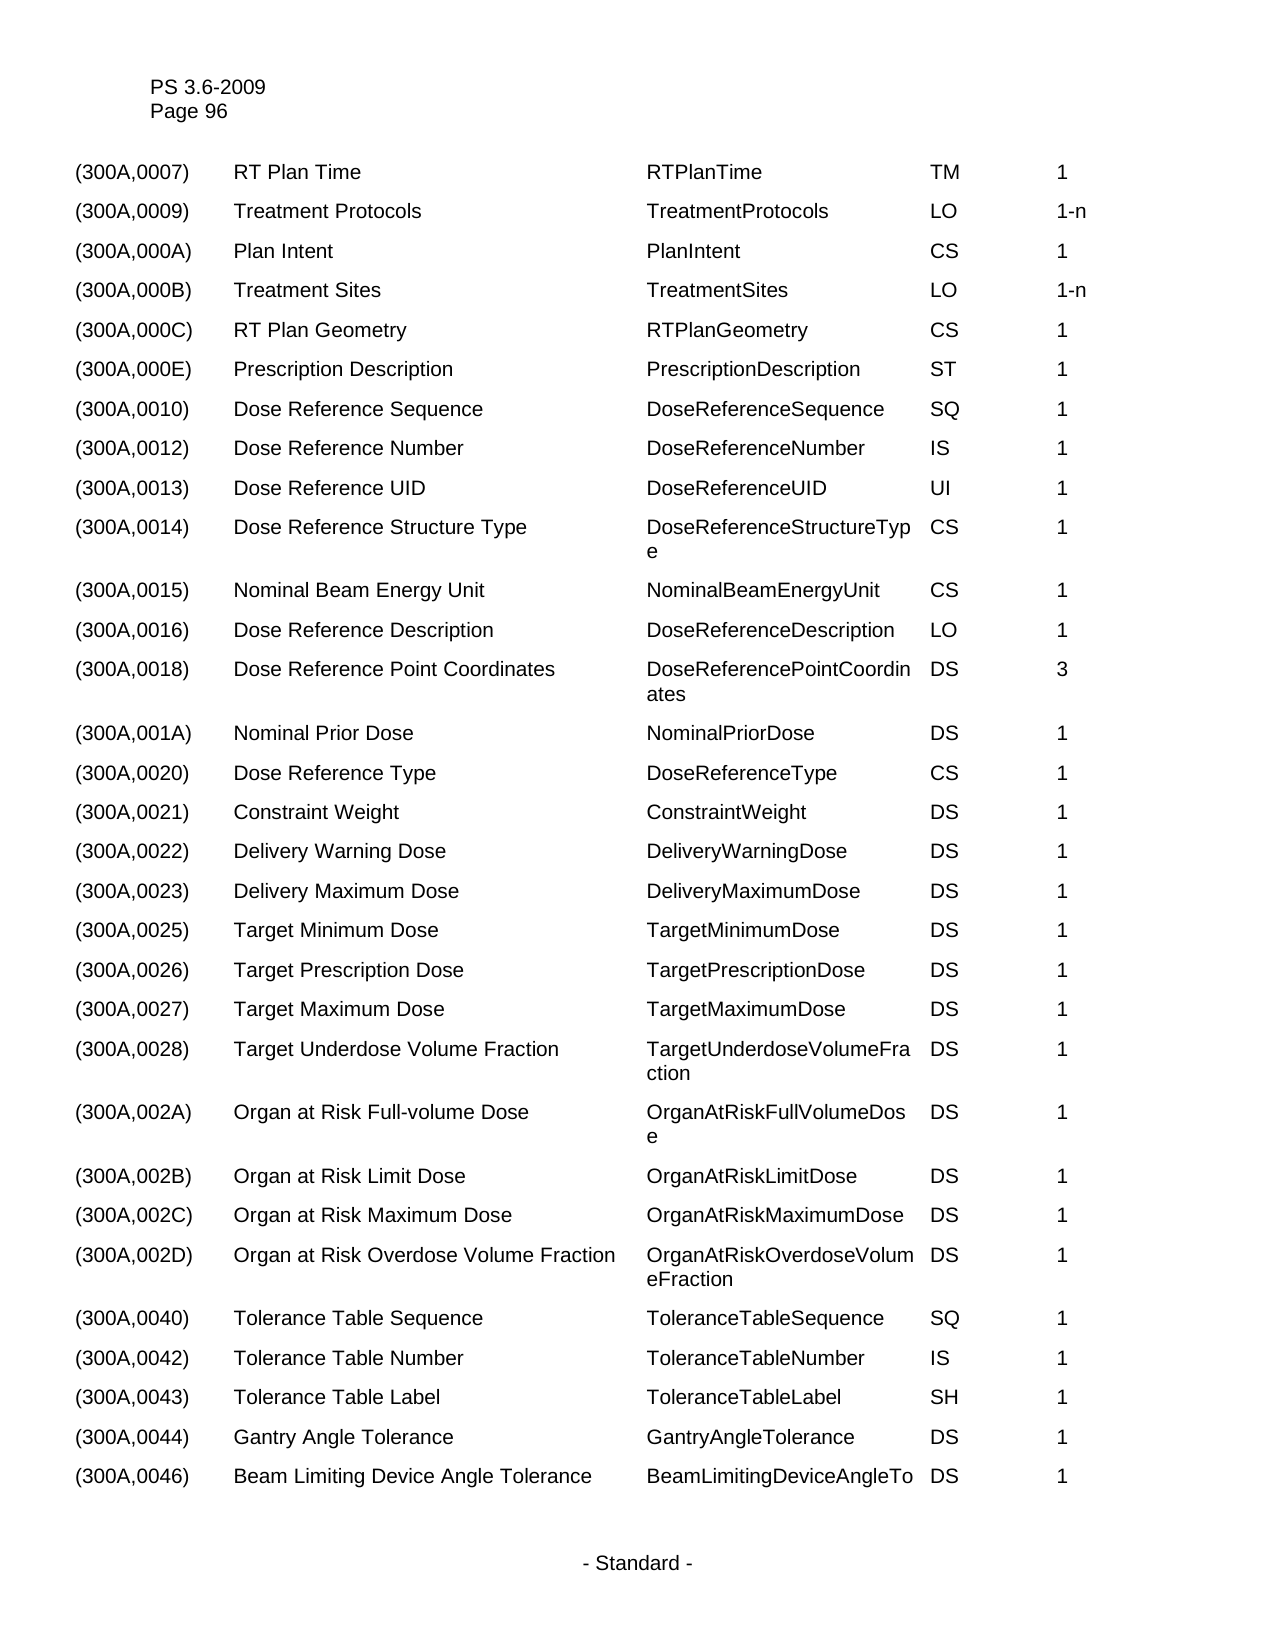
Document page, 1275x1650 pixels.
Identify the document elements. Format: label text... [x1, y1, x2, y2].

table_cell [1116, 1233, 1211, 1297]
table_cell Gantry Angle Tolerance [226, 1415, 639, 1455]
table_cell Plan Intent [226, 229, 639, 268]
table_cell [1116, 909, 1211, 948]
table_cell LO [923, 608, 1049, 648]
table_cell (300A,0046) [68, 1455, 226, 1494]
table_cell ConstraintWeight [639, 790, 923, 830]
table_cell Target Minimum Dose [226, 909, 639, 948]
table_cell Dose Reference Type [226, 751, 639, 790]
table_cell Delivery Warning Dose [226, 830, 639, 869]
table_cell DoseReferencePointCoordinates [639, 648, 923, 711]
table_cell [1116, 1376, 1211, 1415]
table_cell TargetMinimumDose [639, 909, 923, 948]
table_cell TreatmentProtocols [639, 190, 923, 229]
table_cell Treatment Sites [226, 269, 639, 308]
table_cell Organ at Risk Full-volume Dose [226, 1091, 639, 1154]
table_cell Dose Reference Number [226, 426, 639, 466]
table_cell PrescriptionDescription [639, 348, 923, 387]
table_cell DS [923, 1415, 1049, 1455]
table_cell (300A,002D) [68, 1233, 226, 1297]
table_cell Target Maximum Dose [226, 988, 639, 1027]
table_cell DoseReferenceStructureType [639, 505, 923, 569]
table_cell 1 [1049, 387, 1116, 426]
table_cell [1116, 711, 1211, 751]
table_cell 1 [1049, 426, 1116, 466]
table_cell 1 [1049, 1154, 1116, 1194]
table_cell CS [923, 229, 1049, 268]
table_cell CS [923, 505, 1049, 569]
table_cell (300A,0028) [68, 1027, 226, 1091]
table_cell 1 [1049, 1415, 1116, 1455]
table_cell [1116, 1415, 1211, 1455]
table_cell 1 [1049, 909, 1116, 948]
table_cell Dose Reference UID [226, 466, 639, 505]
table_cell DS [923, 1194, 1049, 1233]
table_cell [1116, 426, 1211, 466]
table_cell [1116, 1091, 1211, 1154]
table_cell DoseReferenceType [639, 751, 923, 790]
table_cell (300A,0010) [68, 387, 226, 426]
table_cell [1116, 229, 1211, 268]
table_cell (300A,0040) [68, 1297, 226, 1336]
table_cell Prescription Description [226, 348, 639, 387]
table_cell 1 [1049, 988, 1116, 1027]
table_cell [1116, 988, 1211, 1027]
table_cell Tolerance Table Number [226, 1336, 639, 1376]
table_cell 1-n [1049, 269, 1116, 308]
table_cell DeliveryMaximumDose [639, 869, 923, 909]
table_cell 1 [1049, 830, 1116, 869]
table_cell TM [923, 150, 1049, 189]
table_cell OrganAtRiskMaximumDose [639, 1194, 923, 1233]
table_cell TreatmentSites [639, 269, 923, 308]
table_cell [1116, 269, 1211, 308]
table_cell ST [923, 348, 1049, 387]
table_cell (300A,002A) [68, 1091, 226, 1154]
table_cell 1 [1049, 1194, 1116, 1233]
table_cell 1 [1049, 505, 1116, 569]
table_cell Nominal Prior Dose [226, 711, 639, 751]
table_cell [1116, 948, 1211, 988]
table_cell RTPlanGeometry [639, 308, 923, 347]
table_cell 1 [1049, 308, 1116, 347]
table_cell TargetMaximumDose [639, 988, 923, 1027]
table_cell (300A,0025) [68, 909, 226, 948]
table_cell ToleranceTableSequence [639, 1297, 923, 1336]
table_cell [1116, 1027, 1211, 1091]
table_cell 1 [1049, 711, 1116, 751]
table_cell [1116, 466, 1211, 505]
table_cell 1-n [1049, 190, 1116, 229]
table_cell (300A,000A) [68, 229, 226, 268]
table_cell CS [923, 569, 1049, 608]
table_cell Dose Reference Structure Type [226, 505, 639, 569]
table_cell [1116, 790, 1211, 830]
table_cell (300A,0014) [68, 505, 226, 569]
table_cell 1 [1049, 751, 1116, 790]
table_cell (300A,000E) [68, 348, 226, 387]
table_cell [1116, 751, 1211, 790]
table_cell OrganAtRiskFullVolumeDose [639, 1091, 923, 1154]
table_cell DS [923, 1233, 1049, 1297]
table_cell (300A,0016) [68, 608, 226, 648]
table_cell [1116, 150, 1211, 189]
table_cell 1 [1049, 1297, 1116, 1336]
table_cell NominalBeamEnergyUnit [639, 569, 923, 608]
table_cell Dose Reference Sequence [226, 387, 639, 426]
table_cell DS [923, 948, 1049, 988]
table_cell (300A,001A) [68, 711, 226, 751]
table_cell Organ at Risk Limit Dose [226, 1154, 639, 1194]
table_cell (300A,002C) [68, 1194, 226, 1233]
table_cell DS [923, 1455, 1049, 1494]
table_cell [1116, 387, 1211, 426]
table_cell PlanIntent [639, 229, 923, 268]
table_cell [1116, 505, 1211, 569]
table_cell Constraint Weight [226, 790, 639, 830]
table_cell [1116, 1336, 1211, 1376]
table_cell 1 [1049, 466, 1116, 505]
table_cell TargetPrescriptionDose [639, 948, 923, 988]
table_cell SQ [923, 387, 1049, 426]
table_cell 1 [1049, 569, 1116, 608]
table_cell NominalPriorDose [639, 711, 923, 751]
table_cell DS [923, 909, 1049, 948]
table_cell [1116, 190, 1211, 229]
table_cell Tolerance Table Label [226, 1376, 639, 1415]
table_cell CS [923, 751, 1049, 790]
table_cell (300A,0022) [68, 830, 226, 869]
table_cell RT Plan Geometry [226, 308, 639, 347]
table_cell (300A,0013) [68, 466, 226, 505]
table_cell (300A,0023) [68, 869, 226, 909]
table_cell IS [923, 1336, 1049, 1376]
table_cell (300A,0012) [68, 426, 226, 466]
table_cell IS [923, 426, 1049, 466]
table_cell [1116, 1194, 1211, 1233]
table_cell DS [923, 1091, 1049, 1154]
table_cell (300A,0009) [68, 190, 226, 229]
table_cell DS [923, 1154, 1049, 1194]
table_cell [1116, 569, 1211, 608]
table_cell [1116, 348, 1211, 387]
table_cell ToleranceTableNumber [639, 1336, 923, 1376]
table_cell [1116, 308, 1211, 347]
table_cell 1 [1049, 1336, 1116, 1376]
table_cell (300A,0027) [68, 988, 226, 1027]
table_cell 1 [1049, 948, 1116, 988]
table_cell (300A,000C) [68, 308, 226, 347]
table_cell (300A,0015) [68, 569, 226, 608]
table_cell Tolerance Table Sequence [226, 1297, 639, 1336]
table_cell 1 [1049, 229, 1116, 268]
table_cell DS [923, 830, 1049, 869]
table_cell 1 [1049, 1091, 1116, 1154]
table_cell (300A,0043) [68, 1376, 226, 1415]
table_cell SQ [923, 1297, 1049, 1336]
table_cell DeliveryWarningDose [639, 830, 923, 869]
table_cell (300A,0044) [68, 1415, 226, 1455]
table_cell (300A,0021) [68, 790, 226, 830]
table_cell [1116, 1455, 1211, 1494]
table_cell [1116, 1297, 1211, 1336]
table_cell ToleranceTableLabel [639, 1376, 923, 1415]
table_cell Dose Reference Point Coordinates [226, 648, 639, 711]
table_cell DS [923, 648, 1049, 711]
table_cell (300A,000B) [68, 269, 226, 308]
table_cell UI [923, 466, 1049, 505]
table_cell RTPlanTime [639, 150, 923, 189]
table_cell 1 [1049, 1233, 1116, 1297]
table_cell [1116, 830, 1211, 869]
table_cell 1 [1049, 790, 1116, 830]
table_cell DoseReferenceNumber [639, 426, 923, 466]
table_cell (300A,002B) [68, 1154, 226, 1194]
table_cell Target Underdose Volume Fraction [226, 1027, 639, 1091]
table_cell DS [923, 1027, 1049, 1091]
table_cell Dose Reference Description [226, 608, 639, 648]
table_cell 1 [1049, 1376, 1116, 1415]
table_cell Organ at Risk Maximum Dose [226, 1194, 639, 1233]
table_cell Beam Limiting Device Angle Tolerance [226, 1455, 639, 1494]
table_cell 1 [1049, 1027, 1116, 1091]
table_cell Nominal Beam Energy Unit [226, 569, 639, 608]
table_cell [1116, 1154, 1211, 1194]
table_cell DoseReferenceSequence [639, 387, 923, 426]
table_cell OrganAtRiskLimitDose [639, 1154, 923, 1194]
table_cell DS [923, 711, 1049, 751]
table_cell 1 [1049, 150, 1116, 189]
table_cell DS [923, 988, 1049, 1027]
table_cell RT Plan Time [226, 150, 639, 189]
table_cell LO [923, 269, 1049, 308]
table_cell Organ at Risk Overdose Volume Fraction [226, 1233, 639, 1297]
table_cell 1 [1049, 869, 1116, 909]
table_cell DS [923, 790, 1049, 830]
table_cell 1 [1049, 608, 1116, 648]
table_cell (300A,0042) [68, 1336, 226, 1376]
table_cell Target Prescription Dose [226, 948, 639, 988]
table_cell [1116, 869, 1211, 909]
table_cell (300A,0026) [68, 948, 226, 988]
table_cell 3 [1049, 648, 1116, 711]
table_cell [1116, 608, 1211, 648]
table_cell LO [923, 190, 1049, 229]
table_cell DS [923, 869, 1049, 909]
table_cell CS [923, 308, 1049, 347]
table_cell 1 [1049, 1455, 1116, 1494]
table_cell TargetUnderdoseVolumeFraction [639, 1027, 923, 1091]
table_cell 1 [1049, 348, 1116, 387]
table_cell (300A,0007) [68, 150, 226, 189]
table_cell (300A,0018) [68, 648, 226, 711]
table_cell Delivery Maximum Dose [226, 869, 639, 909]
table_cell BeamLimitingDeviceAngleTo [639, 1455, 923, 1494]
table_cell DoseReferenceUID [639, 466, 923, 505]
table_cell Treatment Protocols [226, 190, 639, 229]
table_cell [1116, 648, 1211, 711]
table_cell DoseReferenceDescription [639, 608, 923, 648]
table_cell GantryAngleTolerance [639, 1415, 923, 1455]
table_cell SH [923, 1376, 1049, 1415]
table_cell OrganAtRiskOverdoseVolumeFraction [639, 1233, 923, 1297]
table_cell (300A,0020) [68, 751, 226, 790]
